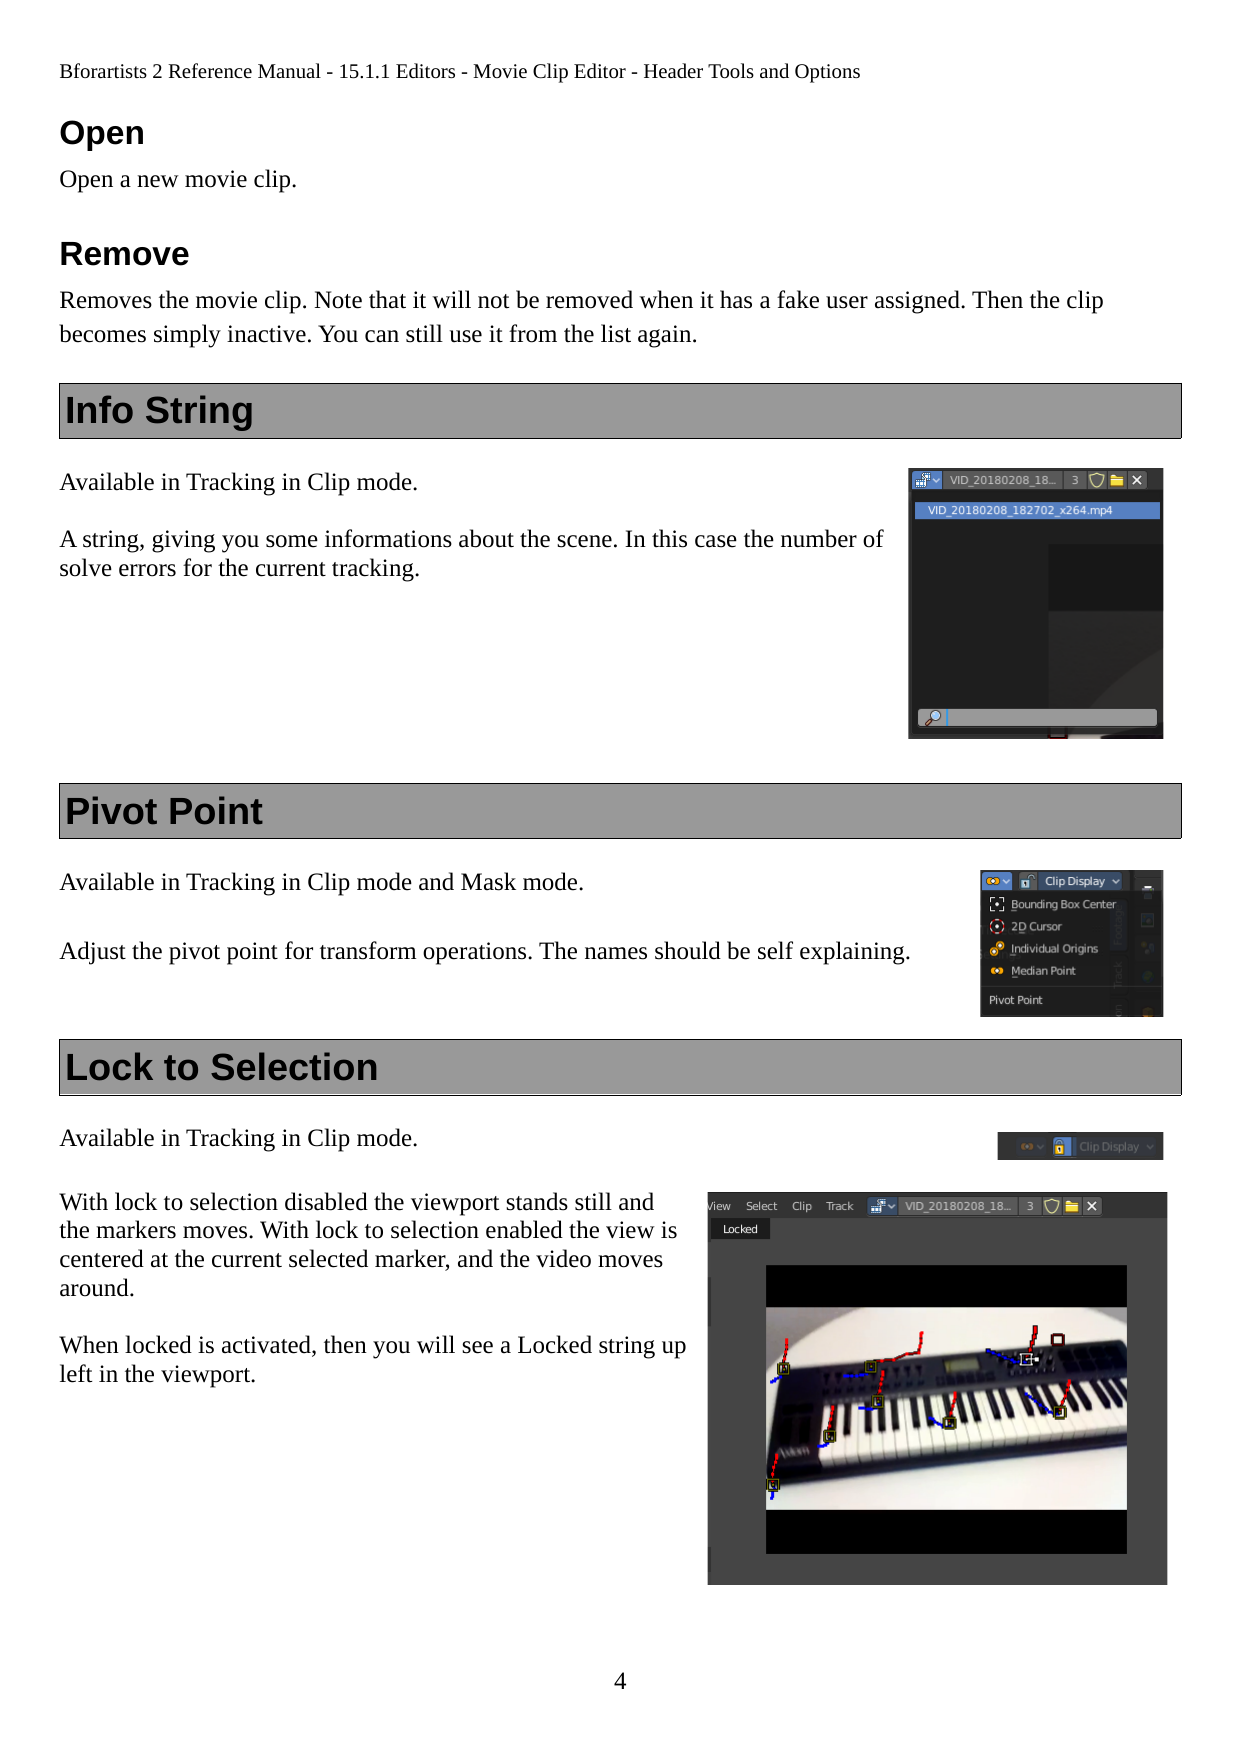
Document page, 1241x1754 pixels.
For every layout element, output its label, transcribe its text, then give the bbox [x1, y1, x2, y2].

table_header Lock to Selection [60, 1040, 1181, 1094]
picture [707, 1192, 1168, 1585]
subtitle Open [59, 113, 1181, 151]
picture [997, 1132, 1164, 1160]
text Available in Tracking in Clip mode and Mask mode. [59, 867, 1181, 896]
subtitle Remove [59, 234, 1181, 272]
text Available in Tracking in Clip mode. [59, 1123, 1181, 1152]
text With lock to selection disabled the viewport stands still and the markers moves. With lock to selection enabled the view is centered at the current selected marker, and the video moves around. [59, 1187, 1181, 1302]
text Removes the movie clip. Note that it will not be removed when it has a fake user assigned. Then the clip becomes simply inactive. You can still use it from the list again. [59, 285, 1181, 348]
picture [980, 870, 1164, 1017]
picture [908, 468, 1164, 739]
text Adjust the pivot point for transform operations. The names should be self explaining. [59, 936, 980, 964]
table_header Pivot Point [60, 784, 1181, 838]
text Open a new movie clip. [59, 164, 1181, 192]
text A string, giving you some informations about the scene. In this case the number of solve errors for the current tracking. [59, 524, 908, 582]
table_header Info String [60, 384, 1181, 438]
text When locked is activated, then you will see a Locked string up left in the viewport. [59, 1330, 707, 1388]
text Available in Tracking in Clip mode. [59, 467, 1181, 495]
